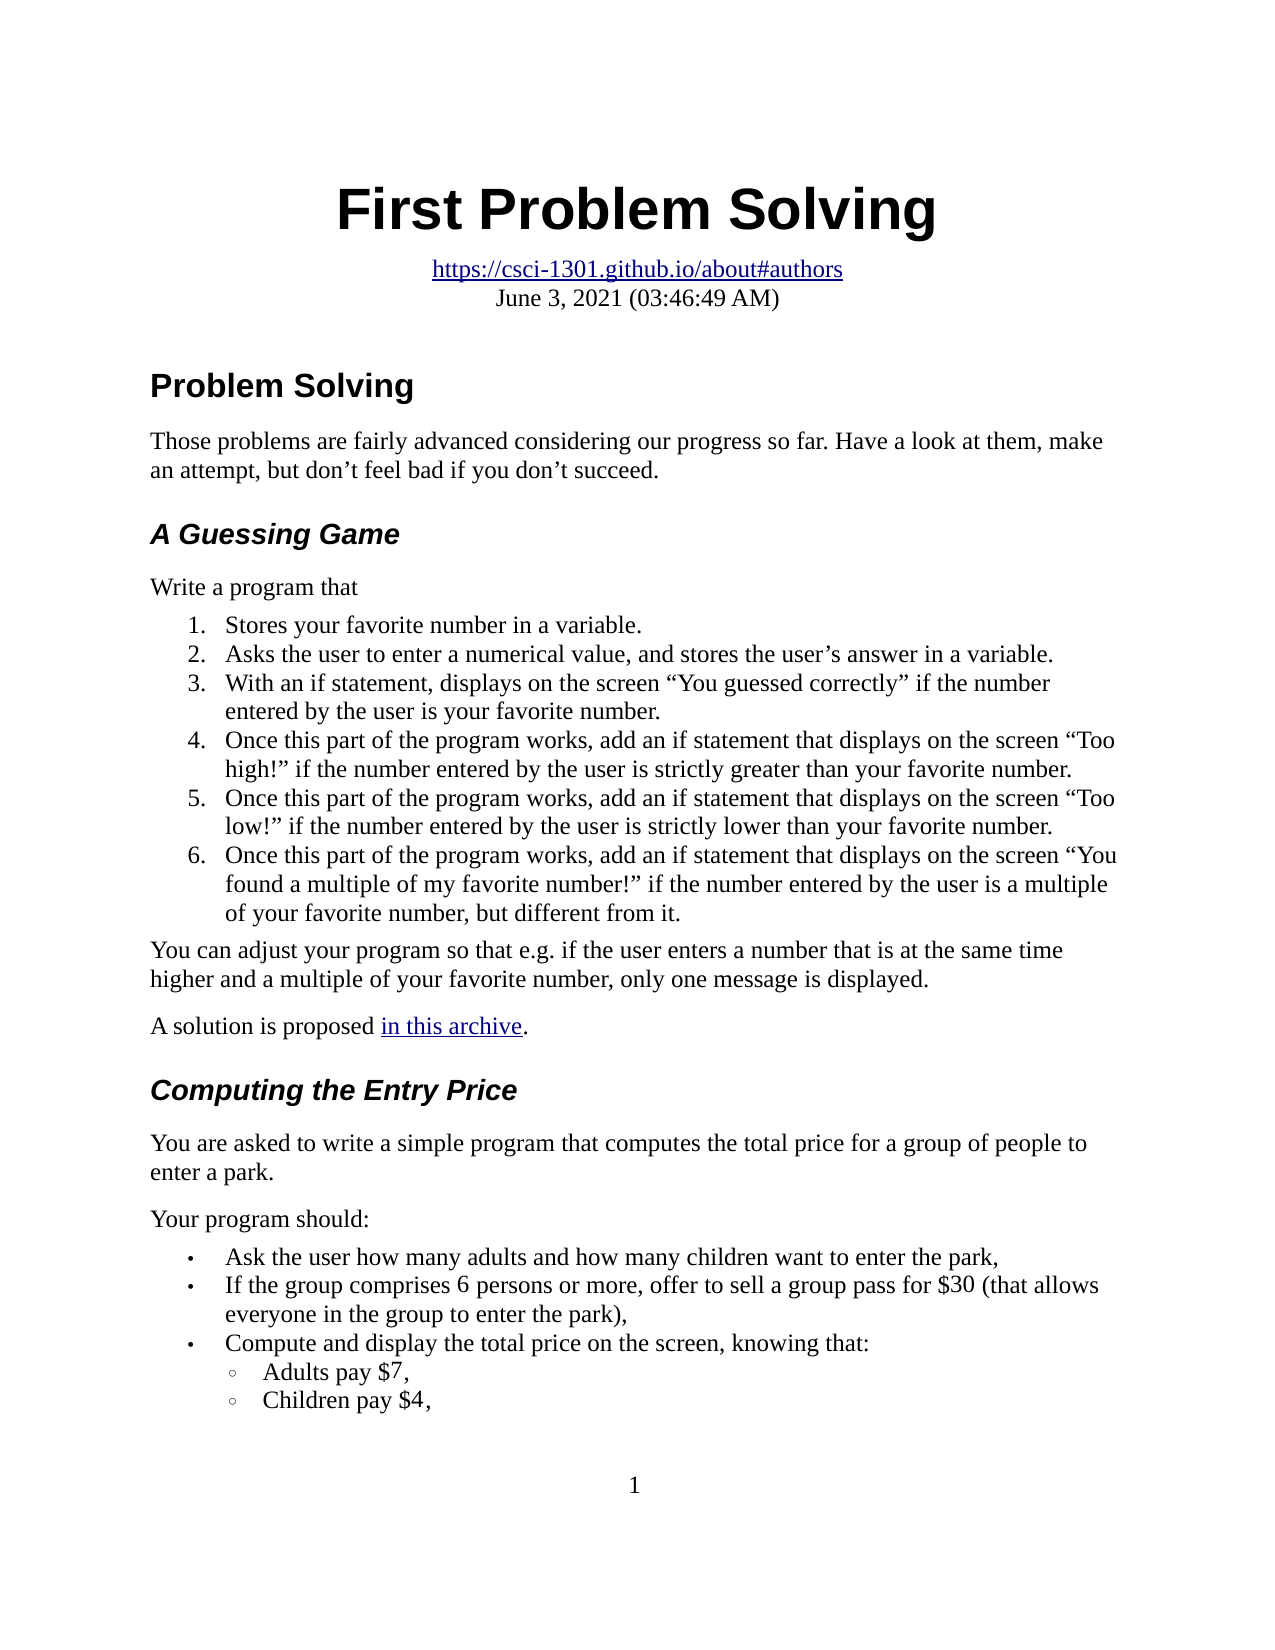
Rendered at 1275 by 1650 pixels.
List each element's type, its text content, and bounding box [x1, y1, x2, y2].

subtitle Problem Solving [150, 366, 1125, 404]
subtitle A Guessing Game [150, 517, 1125, 551]
list Once this part of the program works, add an if statement that displays on the screen “Too high!” if the number entered by the user is strictly greater than your favorite number. [187, 725, 1125, 783]
text Your program should: [150, 1204, 1125, 1233]
subtitle Computing the Entry Price [150, 1073, 1125, 1107]
list Children pay $, [225, 1385, 1125, 1414]
list Compute and display the total price on the screen, knowing that: [187, 1328, 1125, 1357]
text Write a program that [150, 572, 1125, 601]
list Adults pay $, [225, 1357, 1125, 1385]
list Once this part of the program works, add an if statement that displays on the screen “You found a multiple of my favorite number!” if the number entered by the user is a multiple of your favorite number, but different from it. [187, 840, 1125, 926]
list With an if statement, displays on the screen “You guessed correctly” if the number entered by the user is your favorite number. [187, 668, 1125, 725]
text June 3, 2021 (03:46:49 AM) [150, 283, 1125, 312]
text https://csci-1301.github.io/about#authors [150, 254, 1125, 283]
list Stores your favorite number in a variable. [187, 610, 1125, 639]
title First Problem Solving [150, 175, 1125, 242]
list Ask the user how many adults and how many children want to enter the park, [187, 1242, 1125, 1270]
text Those problems are fairly advanced considering our progress so far. Have a look at them, make an attempt, but don’t feel bad if you don’t succeed. [150, 426, 1125, 483]
text You are asked to write a simple program that computes the total price for a group of people to enter a park. [150, 1128, 1125, 1186]
list Once this part of the program works, add an if statement that displays on the screen “Too low!” if the number entered by the user is strictly lower than your favorite number. [187, 783, 1125, 840]
list Asks the user to enter a numerical value, and stores the user’s answer in a variable. [187, 639, 1125, 668]
text You can adjust your program so that e.g. if the user enters a number that is at the same time higher and a multiple of your favorite number, only one message is displayed. [150, 935, 1125, 993]
list If the group comprises persons or more, offer to sell a group pass for $ (that allows everyone in the group to enter the park), [187, 1270, 1125, 1328]
text A solution is proposed in this archive. [150, 1011, 1125, 1039]
